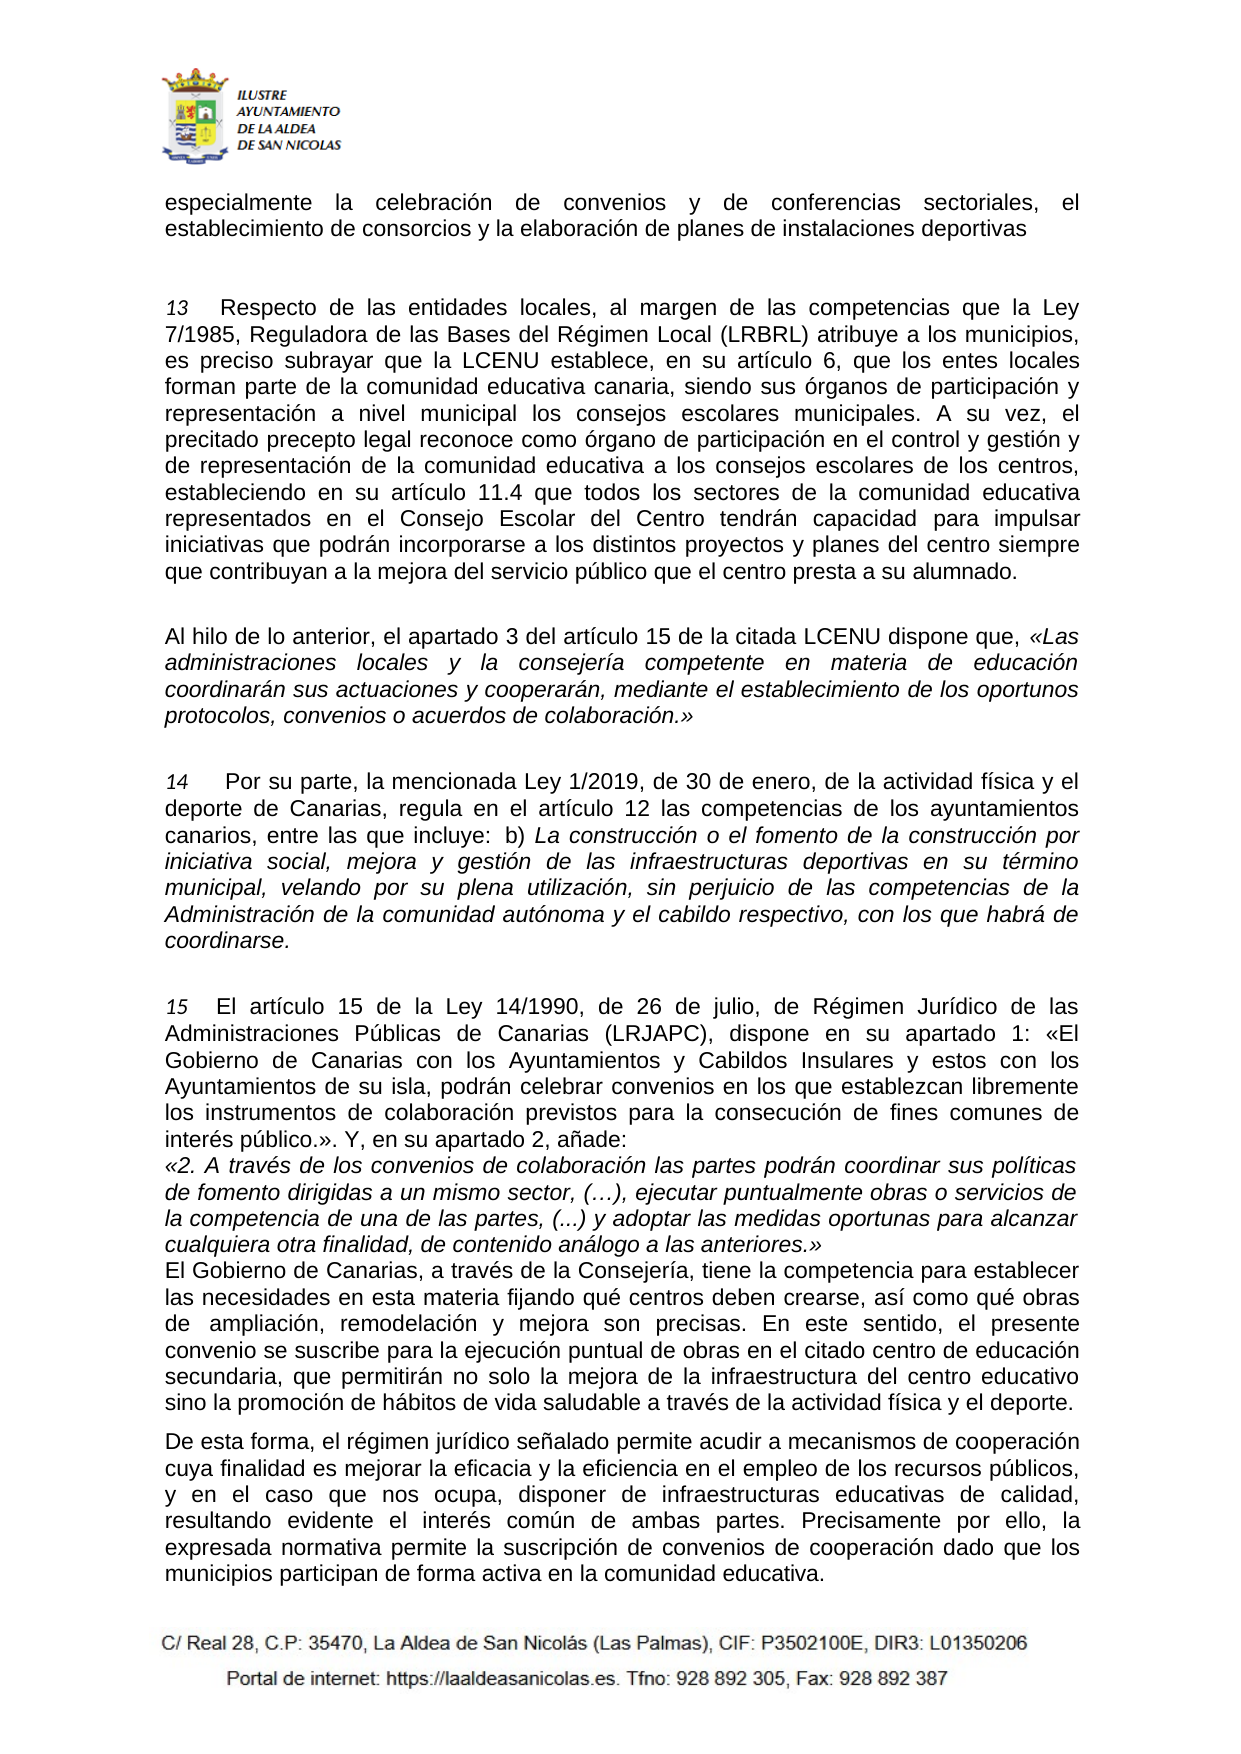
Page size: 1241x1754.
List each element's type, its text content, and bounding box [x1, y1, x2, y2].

text «2. A través de los convenios de colaboración las partes podrán coordinar sus políticas de fomento dirigidas a un mismo sector, (…), ejecutar puntualmente obras o servicios de la competencia de una de las partes, (...) y adoptar las medidas oportunas para alcanzar cualquiera otra finalidad, de contenido análogo a las anteriores.» [164, 1152, 1078, 1257]
picture [149, 1627, 1034, 1694]
picture [148, 60, 357, 172]
list El artículo 15 de la Ley 14/1990, de 26 de julio, de Régimen Jurídico de las Administraciones Públicas de Canarias (LRJAPC), dispone en su apartado 1: «El Gobierno de Canarias con los Ayuntamientos y Cabildos Insulares y estos con los Ayuntamientos de su isla, podrán celebrar convenios en los que establezcan libremente los instrumentos de colaboración previstos para la consecución de fines comunes de interés público.». Y, en su apartado 2, añade: [164, 992, 1080, 1152]
text El Gobierno de Canarias, a través de la Consejería, tiene la competencia para establecer las necesidades en esta materia fijando qué centros deben crearse, así como qué obras de ampliación, remodelación y mejora son precisas. En este sentido, el presente convenio se suscribe para la ejecución puntual de obras en el citado centro de educación secundaria, que permitirán no solo la mejora de la infraestructura del centro educativo sino la promoción de hábitos de vida saludable a través de la actividad física y el deporte. [164, 1257, 1081, 1416]
text especialmente la celebración de convenios y de conferencias sectoriales, el establecimiento de consorcios y la elaboración de planes de instalaciones deportivas [164, 188, 1081, 241]
text Al hilo de lo anterior, el apartado 3 del artículo 15 de la citada LCENU dispone que, «Las administraciones locales y la consejería competente en materia de educación coordinarán sus actuaciones y cooperarán, mediante el establecimiento de los oportunos protocolos, convenios o acuerdos de colaboración.» [164, 623, 1079, 728]
list Por su parte, la mencionada Ley 1/2019, de 30 de enero, de la actividad física y el deporte de Canarias, regula en el artículo 12 las competencias de los ayuntamientos canarios, entre las que incluye: b) La construcción o el fomento de la construcción por iniciativa social, mejora y gestión de las infraestructuras deportivas en su término municipal, velando por su plena utilización, sin perjuicio de las competencias de la Administración de la comunidad autónoma y el cabildo respectivo, con los que habrá de coordinarse. [164, 767, 1080, 953]
list Respecto de las entidades locales, al margen de las competencias que la Ley 7/1985, Reguladora de las Bases del Régimen Local (LRBRL) atribuye a los municipios, es preciso subrayar que la LCENU establece, en su artículo 6, que los entes locales forman parte de la comunidad educativa canaria, siendo sus órganos de participación y representación a nivel municipal los consejos escolares municipales. A su vez, el precitado precepto legal reconoce como órgano de participación en el control y gestión y de representación de la comunidad educativa a los consejos escolares de los centros, estableciendo en su artículo 11.4 que todos los sectores de la comunidad educativa representados en el Consejo Escolar del Centro tendrán capacidad para impulsar iniciativas que podrán incorporarse a los distintos proyectos y planes del centro siempre que contribuyan a la mejora del servicio público que el centro presta a su alumnado. [164, 293, 1081, 584]
text De esta forma, el régimen jurídico señalado permite acudir a mecanismos de cooperación cuya finalidad es mejorar la eficacia y la eficiencia en el empleo de los recursos públicos, y en el caso que nos ocupa, disponer de infraestructuras educativas de calidad, resultando evidente el interés común de ambas partes. Precisamente por ello, la expresada normativa permite la suscripción de convenios de cooperación dado que los municipios participan de forma activa en la comunidad educativa. [164, 1428, 1081, 1586]
